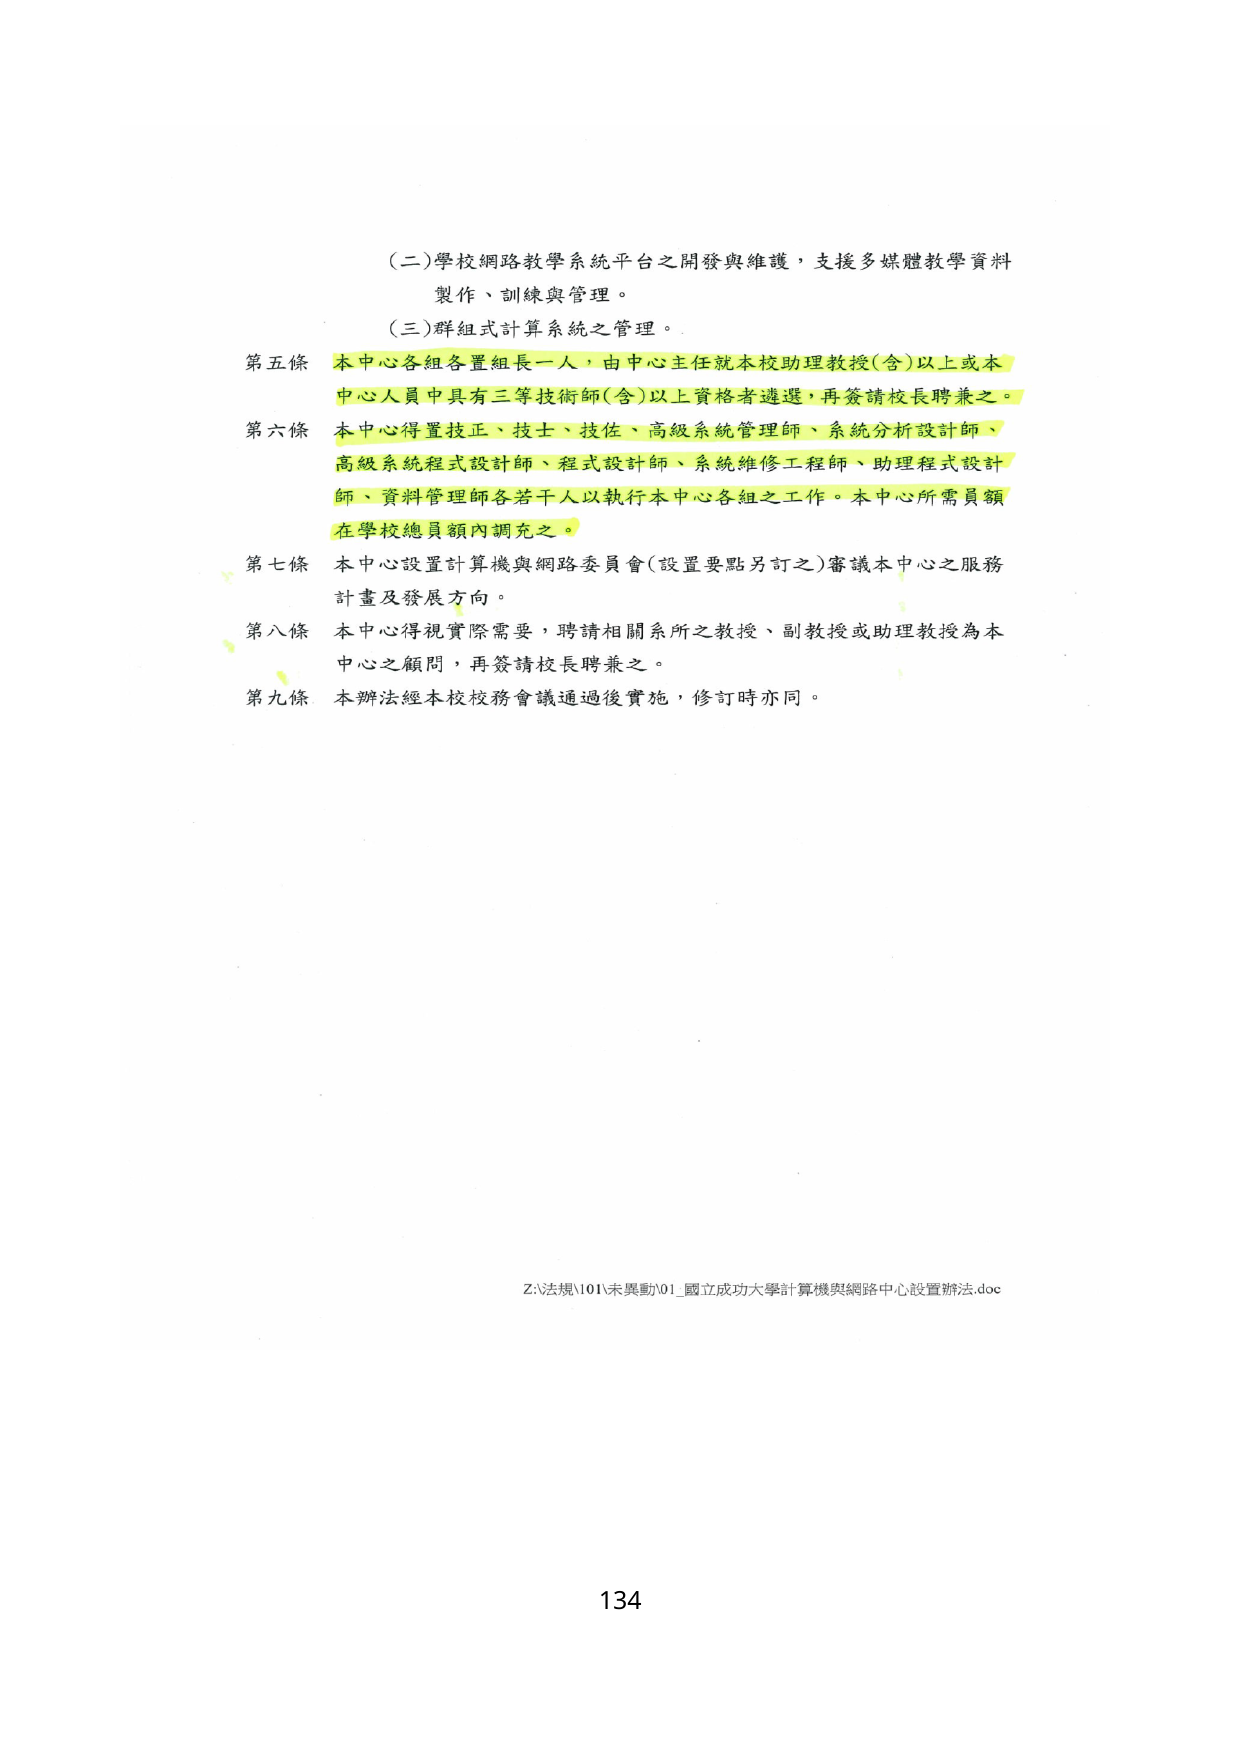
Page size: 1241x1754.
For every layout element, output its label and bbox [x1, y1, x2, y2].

picture [120, 125, 1113, 1350]
